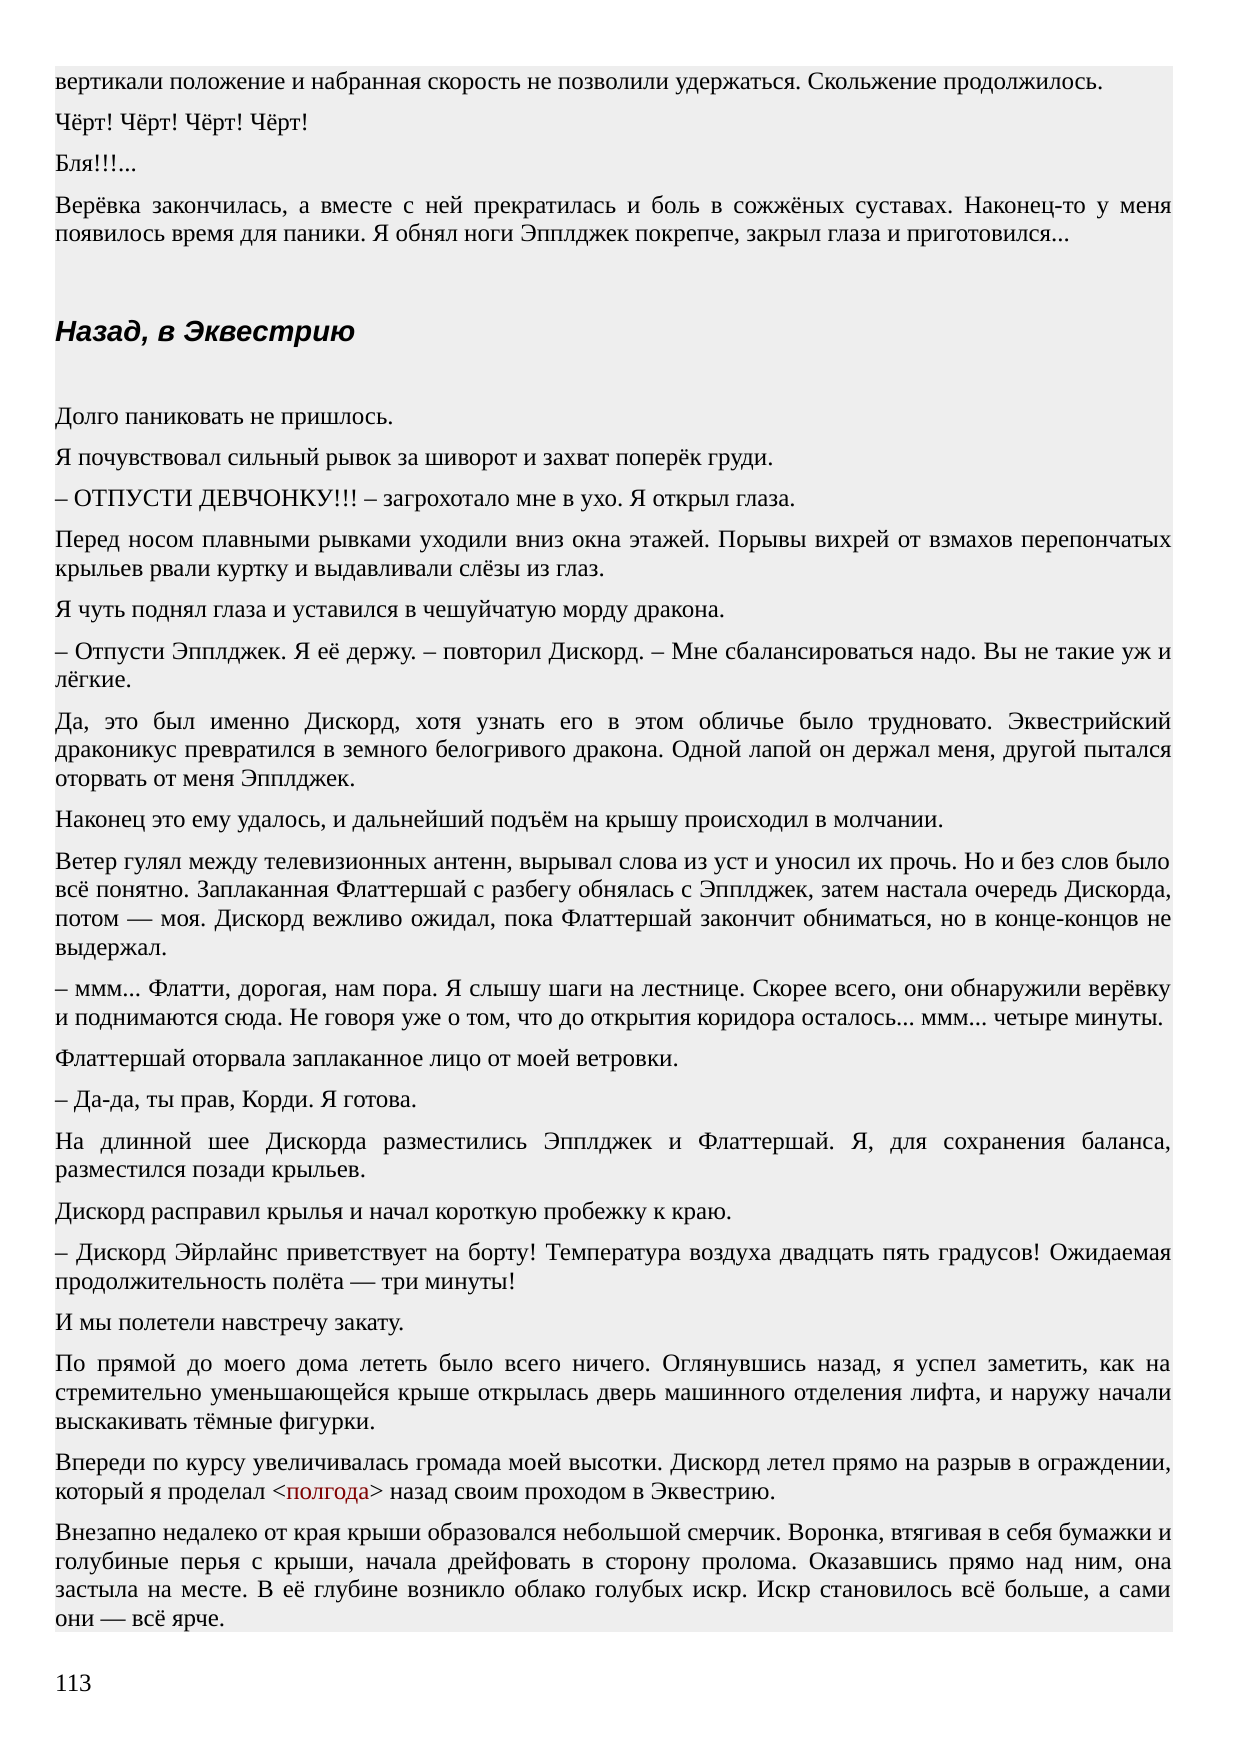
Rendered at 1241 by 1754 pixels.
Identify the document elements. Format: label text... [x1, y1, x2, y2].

text Ветер гулял между телевизионных антенн, вырывал слова из уст и уносил их прочь. Но и без слов было всё понятно. Заплаканная Флаттершай с разбегу обнялась с Эпплджек, затем настала очередь Дискорда, потом — моя. Дискорд вежливо ожидал, пока Флаттершай закончит обниматься, но в конце-концов не выдержал. [55, 846, 1173, 961]
text Чёрт! Чёрт! Чёрт! Чёрт! [55, 107, 1173, 136]
text И мы полетели навстречу закату. [55, 1307, 1173, 1336]
text По прямой до моего дома лететь было всего ничего. Оглянувшись назад, я успел заметить, как на стремительно уменьшающейся крыше открылась дверь машинного отделения лифта, и наружу начали выскакивать тёмные фигурки. [55, 1348, 1173, 1434]
text Да, это был именно Дискорд, хотя узнать его в этом обличье было трудновато. Эквестрийский драконикус превратился в земного белогривого дракона. Одной лапой он держал меня, другой пытался оторвать от меня Эпплджек. [55, 706, 1173, 792]
text Внезапно недалеко от края крыши образовался небольшой смерчик. Воронка, втягивая в себя бумажки и голубиные перья с крыши, начала дрейфовать в сторону пролома. Оказавшись прямо над ним, она застыла на месте. В её глубине возникло облако голубых искр. Искр становилось всё больше, а сами они — всё ярче. [55, 1517, 1173, 1632]
text На длинной шее Дискорда разместились Эпплджек и Флаттершай. Я, для сохранения баланса, разместился позади крыльев. [55, 1126, 1173, 1183]
text Верёвка закончилась, а вместе с ней прекратилась и боль в сожжёных суставах. Наконец-то у меня появилось время для паники. Я обнял ноги Эпплджек покрепче, закрыл глаза и приготовился... [55, 190, 1173, 247]
text Наконец это ему удалось, и дальнейший подъём на крышу происходил в молчании. [55, 804, 1173, 833]
text – Отпусти Эпплджек. Я её держу. – повторил Дискорд. – Мне сбалансироваться надо. Вы не такие уж и лёгкие. [55, 636, 1173, 693]
text Дискорд расправил крылья и начал короткую пробежку к краю. [55, 1196, 1173, 1224]
text – ммм... Флатти, дорогая, нам пора. Я слышу шаги на лестнице. Скорее всего, они обнаружили верёвку и поднимаются сюда. Не говоря уже о том, что до открытия коридора осталось... ммм... четыре минуты. [55, 973, 1173, 1031]
text – ОТПУСТИ ДЕВЧОНКУ!!! – загрохотало мне в ухо. Я открыл глаза. [55, 483, 1173, 512]
text Я чуть поднял глаза и уставился в чешуйчатую морду дракона. [55, 594, 1173, 623]
text вертикали положение и набранная скорость не позволили удержаться. Скольжение продолжилось. [55, 66, 1173, 95]
text Впереди по курсу увеличивалась громада моей высотки. Дискорд летел прямо на разрыв в ограждении, который я проделал <полгода> назад своим проходом в Эквестрию. [55, 1447, 1173, 1504]
subtitle Назад, в Эквестрию [55, 313, 1173, 347]
text – Да-да, ты прав, Корди. Я готова. [55, 1084, 1173, 1113]
text – Дискорд Эйрлайнс приветствует на борту! Температура воздуха двадцать пять градусов! Ожидаемая продолжительность полёта — три минуты! [55, 1237, 1173, 1294]
text Флаттершай оторвала заплаканное лицо от моей ветровки. [55, 1043, 1173, 1072]
text Долго паниковать не пришлось. [55, 401, 1173, 429]
text Бля!!!... [55, 148, 1173, 177]
text Я почувствовал сильный рывок за шиворот и захват поперёк груди. [55, 442, 1173, 471]
text Перед носом плавными рывками уходили вниз окна этажей. Порывы вихрей от взмахов перепончатых крыльев рвали куртку и выдавливали слёзы из глаз. [55, 524, 1173, 582]
